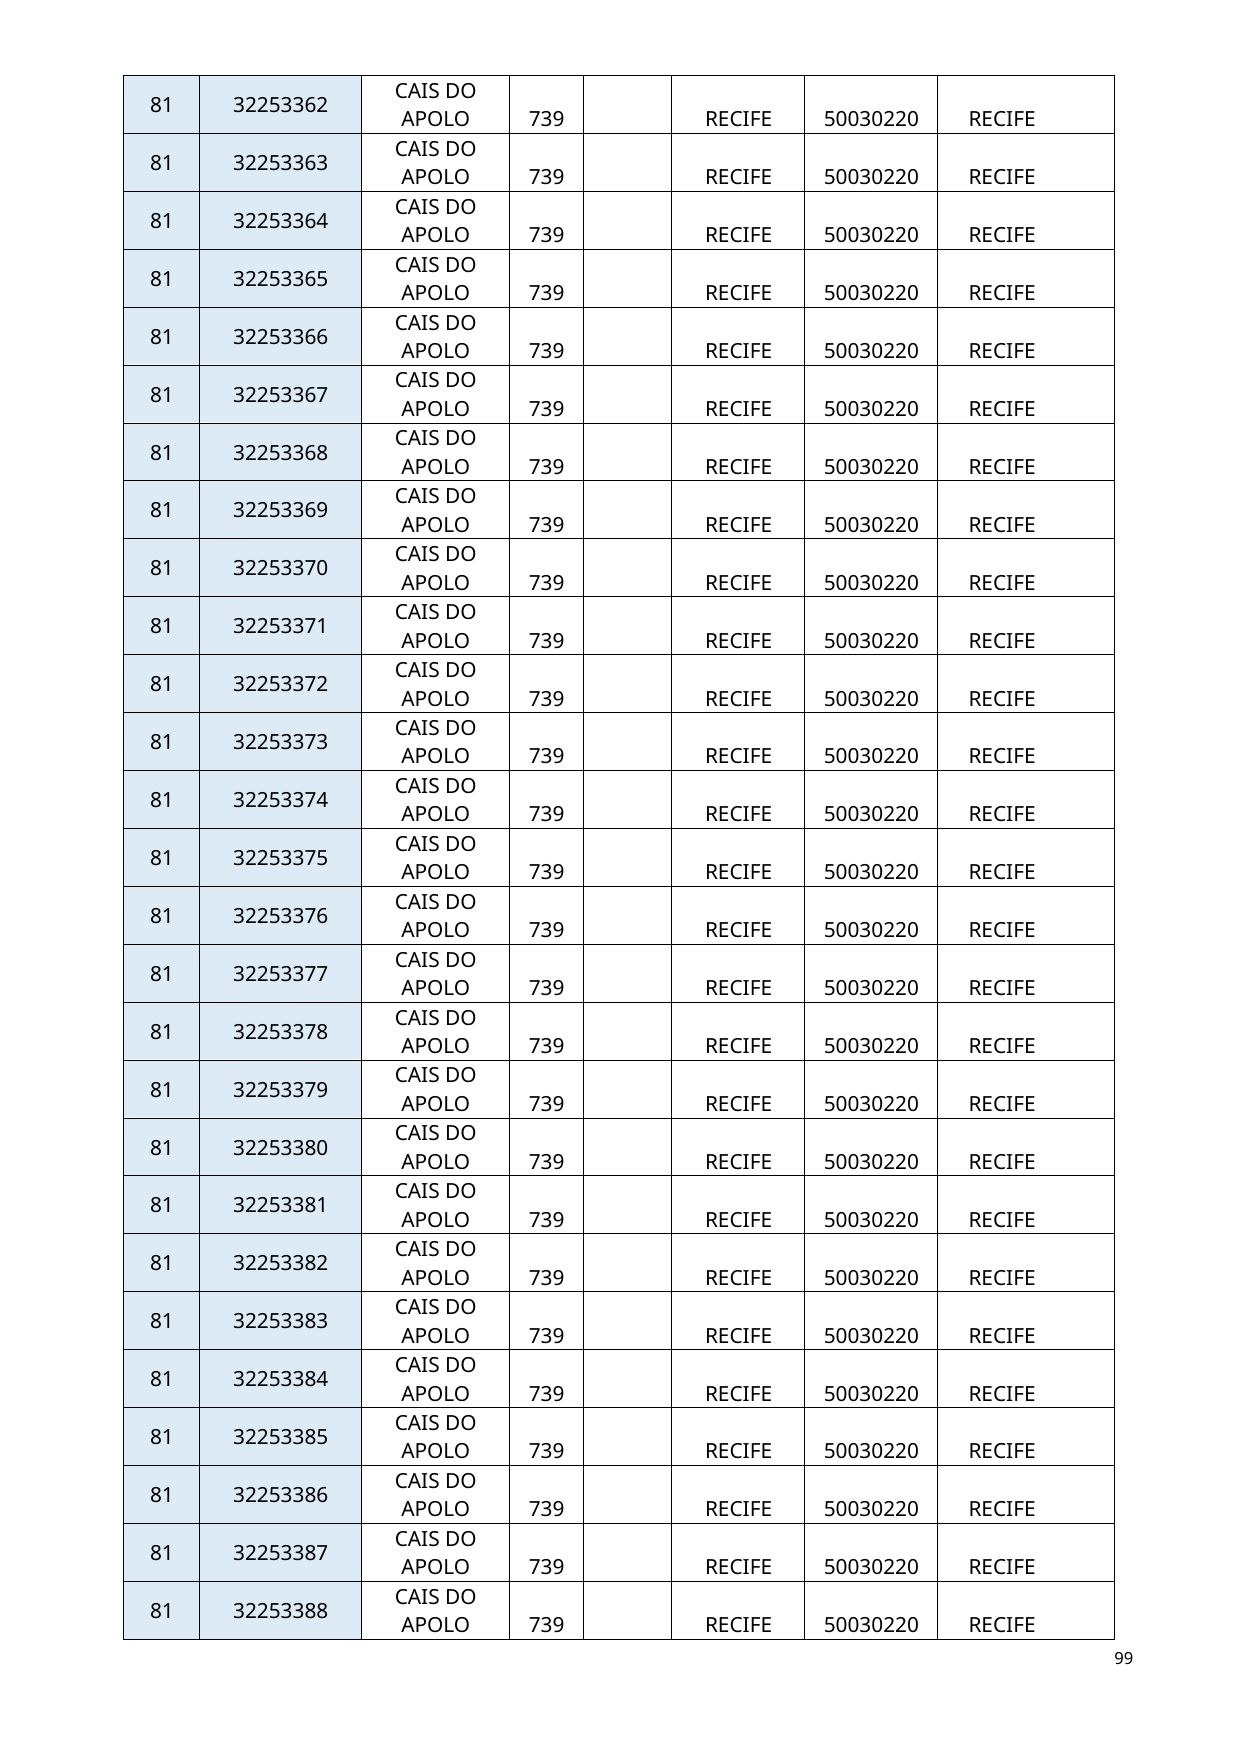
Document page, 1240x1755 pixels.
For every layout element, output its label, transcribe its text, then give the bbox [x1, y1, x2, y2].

table_cell RECIFE [672, 1408, 804, 1465]
table_cell [584, 771, 671, 828]
table_cell 739 [510, 250, 583, 307]
table_cell 50030220 [805, 597, 937, 654]
table_cell 81 [124, 1003, 199, 1059]
table_cell RECIFE [672, 539, 804, 596]
table_cell [584, 1176, 671, 1233]
table_cell [584, 192, 671, 249]
table_cell 81 [124, 887, 199, 944]
table_cell 50030220 [805, 308, 937, 364]
table_cell RECIFE [672, 945, 804, 1002]
table_cell 739 [510, 539, 583, 596]
table_cell 81 [124, 1408, 199, 1465]
table_cell CAIS DO APOLO [362, 945, 509, 1002]
table_cell 81 [124, 597, 199, 654]
table_cell RECIFE [938, 76, 1114, 133]
table_cell 81 [124, 713, 199, 770]
table_cell CAIS DO APOLO [362, 1176, 509, 1233]
table_cell CAIS DO APOLO [362, 1408, 509, 1465]
table_cell 81 [124, 1061, 199, 1117]
table_cell 32253379 [200, 1061, 361, 1117]
table_cell 32253386 [200, 1466, 361, 1523]
table_cell 32253378 [200, 1003, 361, 1059]
table_cell RECIFE [672, 1003, 804, 1059]
table_cell 50030220 [805, 481, 937, 538]
table_cell CAIS DO APOLO [362, 713, 509, 770]
table_cell CAIS DO APOLO [362, 1292, 509, 1349]
table_cell 32253385 [200, 1408, 361, 1465]
table_cell RECIFE [672, 1234, 804, 1291]
table_cell CAIS DO APOLO [362, 76, 509, 133]
table_cell 739 [510, 1119, 583, 1175]
table_cell 81 [124, 829, 199, 886]
table_cell CAIS DO APOLO [362, 829, 509, 886]
table_cell 32253364 [200, 192, 361, 249]
table_cell [584, 424, 671, 480]
table_cell RECIFE [672, 134, 804, 191]
table_cell 50030220 [805, 1524, 937, 1581]
table_cell RECIFE [938, 1582, 1114, 1639]
table_cell [584, 887, 671, 944]
table_cell RECIFE [938, 250, 1114, 307]
table_cell 32253374 [200, 771, 361, 828]
table_cell RECIFE [938, 1408, 1114, 1465]
table_cell RECIFE [938, 134, 1114, 191]
table_cell 739 [510, 308, 583, 364]
table_cell 81 [124, 1350, 199, 1407]
table_cell 739 [510, 1176, 583, 1233]
table_cell RECIFE [938, 771, 1114, 828]
table_cell RECIFE [672, 1350, 804, 1407]
table_cell 81 [124, 1176, 199, 1233]
table_cell CAIS DO APOLO [362, 1234, 509, 1291]
table_cell RECIFE [672, 771, 804, 828]
table_cell 32253372 [200, 655, 361, 712]
table_cell 81 [124, 655, 199, 712]
table_cell 50030220 [805, 1350, 937, 1407]
table_cell 739 [510, 1234, 583, 1291]
table_cell 32253371 [200, 597, 361, 654]
table_cell RECIFE [938, 597, 1114, 654]
table_cell 81 [124, 134, 199, 191]
table_cell RECIFE [938, 887, 1114, 944]
table_cell 81 [124, 250, 199, 307]
table_cell 50030220 [805, 76, 937, 133]
table_cell 50030220 [805, 1061, 937, 1117]
table_cell RECIFE [938, 1119, 1114, 1175]
table_cell 32253383 [200, 1292, 361, 1349]
table_cell 50030220 [805, 829, 937, 886]
table_cell 32253377 [200, 945, 361, 1002]
table_cell 81 [124, 1582, 199, 1639]
table_cell [584, 713, 671, 770]
table_cell 739 [510, 481, 583, 538]
table_cell [584, 1234, 671, 1291]
table_cell 50030220 [805, 1234, 937, 1291]
table_cell RECIFE [938, 1003, 1114, 1059]
table_cell CAIS DO APOLO [362, 1119, 509, 1175]
table_cell 32253365 [200, 250, 361, 307]
table_cell RECIFE [938, 1350, 1114, 1407]
table_cell RECIFE [938, 655, 1114, 712]
table_cell [584, 597, 671, 654]
table_cell RECIFE [672, 887, 804, 944]
table_cell CAIS DO APOLO [362, 1061, 509, 1117]
table_cell 32253381 [200, 1176, 361, 1233]
table_cell 739 [510, 1292, 583, 1349]
table_cell 50030220 [805, 771, 937, 828]
table_cell 32253384 [200, 1350, 361, 1407]
table_cell RECIFE [672, 366, 804, 422]
table_cell 739 [510, 1408, 583, 1465]
table_cell RECIFE [672, 1524, 804, 1581]
table_cell 81 [124, 76, 199, 133]
table_cell 739 [510, 887, 583, 944]
table_cell CAIS DO APOLO [362, 1350, 509, 1407]
table_cell RECIFE [672, 597, 804, 654]
table_cell 739 [510, 771, 583, 828]
table_cell CAIS DO APOLO [362, 1582, 509, 1639]
table_cell 50030220 [805, 887, 937, 944]
table_cell 32253375 [200, 829, 361, 886]
table_cell [584, 1350, 671, 1407]
table_cell RECIFE [938, 829, 1114, 886]
table_cell 739 [510, 1582, 583, 1639]
table_cell [584, 1466, 671, 1523]
table_cell 81 [124, 424, 199, 480]
table_cell 50030220 [805, 1582, 937, 1639]
table_cell CAIS DO APOLO [362, 424, 509, 480]
table_cell 32253376 [200, 887, 361, 944]
table_cell 32253382 [200, 1234, 361, 1291]
table_cell RECIFE [938, 308, 1114, 364]
table_cell CAIS DO APOLO [362, 539, 509, 596]
table_cell [584, 539, 671, 596]
table_cell 32253369 [200, 481, 361, 538]
table_cell 739 [510, 424, 583, 480]
table_cell 81 [124, 1466, 199, 1523]
table_cell RECIFE [672, 1292, 804, 1349]
table_cell [584, 655, 671, 712]
table_cell RECIFE [938, 1292, 1114, 1349]
table_cell RECIFE [938, 192, 1114, 249]
table_cell 739 [510, 1466, 583, 1523]
table_cell RECIFE [938, 945, 1114, 1002]
table_cell 32253362 [200, 76, 361, 133]
table_cell 81 [124, 192, 199, 249]
table_cell 739 [510, 134, 583, 191]
table_cell 50030220 [805, 655, 937, 712]
table_cell 50030220 [805, 134, 937, 191]
table_cell 81 [124, 1119, 199, 1175]
table_cell RECIFE [938, 366, 1114, 422]
table_cell 50030220 [805, 366, 937, 422]
table_cell 81 [124, 1524, 199, 1581]
table_cell 50030220 [805, 713, 937, 770]
table_cell RECIFE [672, 192, 804, 249]
table_cell RECIFE [938, 713, 1114, 770]
table_cell RECIFE [672, 250, 804, 307]
table_cell 50030220 [805, 1119, 937, 1175]
table_cell 32253388 [200, 1582, 361, 1639]
table_cell CAIS DO APOLO [362, 366, 509, 422]
table_cell 739 [510, 366, 583, 422]
table_cell [584, 1119, 671, 1175]
table_cell 739 [510, 713, 583, 770]
table_cell [584, 1524, 671, 1581]
table_cell RECIFE [938, 1234, 1114, 1291]
table_cell 50030220 [805, 539, 937, 596]
table_cell 739 [510, 597, 583, 654]
table_cell CAIS DO APOLO [362, 308, 509, 364]
table_cell RECIFE [938, 1466, 1114, 1523]
table_cell RECIFE [938, 1176, 1114, 1233]
table_cell RECIFE [672, 1061, 804, 1117]
table_cell 81 [124, 481, 199, 538]
table_cell 81 [124, 1234, 199, 1291]
table_cell [584, 1061, 671, 1117]
table_cell RECIFE [672, 76, 804, 133]
table_cell CAIS DO APOLO [362, 192, 509, 249]
table_cell 739 [510, 829, 583, 886]
table_cell [584, 308, 671, 364]
table_cell RECIFE [672, 1119, 804, 1175]
table_cell RECIFE [938, 481, 1114, 538]
table_cell [584, 366, 671, 422]
table_cell 50030220 [805, 192, 937, 249]
table_cell 739 [510, 76, 583, 133]
table_cell [584, 945, 671, 1002]
table_cell 739 [510, 945, 583, 1002]
table_cell [584, 1003, 671, 1059]
table_cell 32253363 [200, 134, 361, 191]
table_cell [584, 829, 671, 886]
table_cell 739 [510, 1350, 583, 1407]
table_cell [584, 76, 671, 133]
table_cell 81 [124, 539, 199, 596]
table_cell 32253368 [200, 424, 361, 480]
table_cell CAIS DO APOLO [362, 597, 509, 654]
table_cell CAIS DO APOLO [362, 887, 509, 944]
table_cell 50030220 [805, 1003, 937, 1059]
table_cell RECIFE [938, 539, 1114, 596]
table_cell 739 [510, 1524, 583, 1581]
table_cell CAIS DO APOLO [362, 134, 509, 191]
table_cell RECIFE [672, 481, 804, 538]
table_cell RECIFE [938, 1061, 1114, 1117]
table_cell 81 [124, 308, 199, 364]
table_cell 81 [124, 771, 199, 828]
table_cell 32253367 [200, 366, 361, 422]
table_cell RECIFE [672, 1466, 804, 1523]
table_cell 81 [124, 366, 199, 422]
table_cell [584, 481, 671, 538]
table_cell [584, 134, 671, 191]
table_cell 32253387 [200, 1524, 361, 1581]
table_cell 739 [510, 1003, 583, 1059]
table_cell CAIS DO APOLO [362, 250, 509, 307]
table_cell 81 [124, 1292, 199, 1349]
table_cell RECIFE [672, 424, 804, 480]
table_cell 32253366 [200, 308, 361, 364]
table_cell 50030220 [805, 1292, 937, 1349]
table_cell CAIS DO APOLO [362, 655, 509, 712]
table_cell 32253373 [200, 713, 361, 770]
table_cell 32253380 [200, 1119, 361, 1175]
table_cell CAIS DO APOLO [362, 1003, 509, 1059]
table_cell [584, 1292, 671, 1349]
table_cell 32253370 [200, 539, 361, 596]
table_cell CAIS DO APOLO [362, 771, 509, 828]
table_cell 50030220 [805, 1176, 937, 1233]
table_cell 50030220 [805, 424, 937, 480]
table_cell [584, 1408, 671, 1465]
table_cell [584, 1582, 671, 1639]
table_cell RECIFE [938, 1524, 1114, 1581]
table_cell 81 [124, 945, 199, 1002]
table_cell 50030220 [805, 1408, 937, 1465]
table_cell RECIFE [672, 308, 804, 364]
table_cell 50030220 [805, 250, 937, 307]
table_cell 739 [510, 192, 583, 249]
table_cell 739 [510, 1061, 583, 1117]
table_cell CAIS DO APOLO [362, 481, 509, 538]
table_cell RECIFE [672, 1582, 804, 1639]
table_cell 739 [510, 655, 583, 712]
table_cell RECIFE [672, 713, 804, 770]
table_cell 50030220 [805, 1466, 937, 1523]
table_cell RECIFE [938, 424, 1114, 480]
table_cell [584, 250, 671, 307]
table_cell CAIS DO APOLO [362, 1524, 509, 1581]
table_cell 50030220 [805, 945, 937, 1002]
table_cell CAIS DO APOLO [362, 1466, 509, 1523]
table_cell RECIFE [672, 655, 804, 712]
table_cell RECIFE [672, 829, 804, 886]
table_cell RECIFE [672, 1176, 804, 1233]
